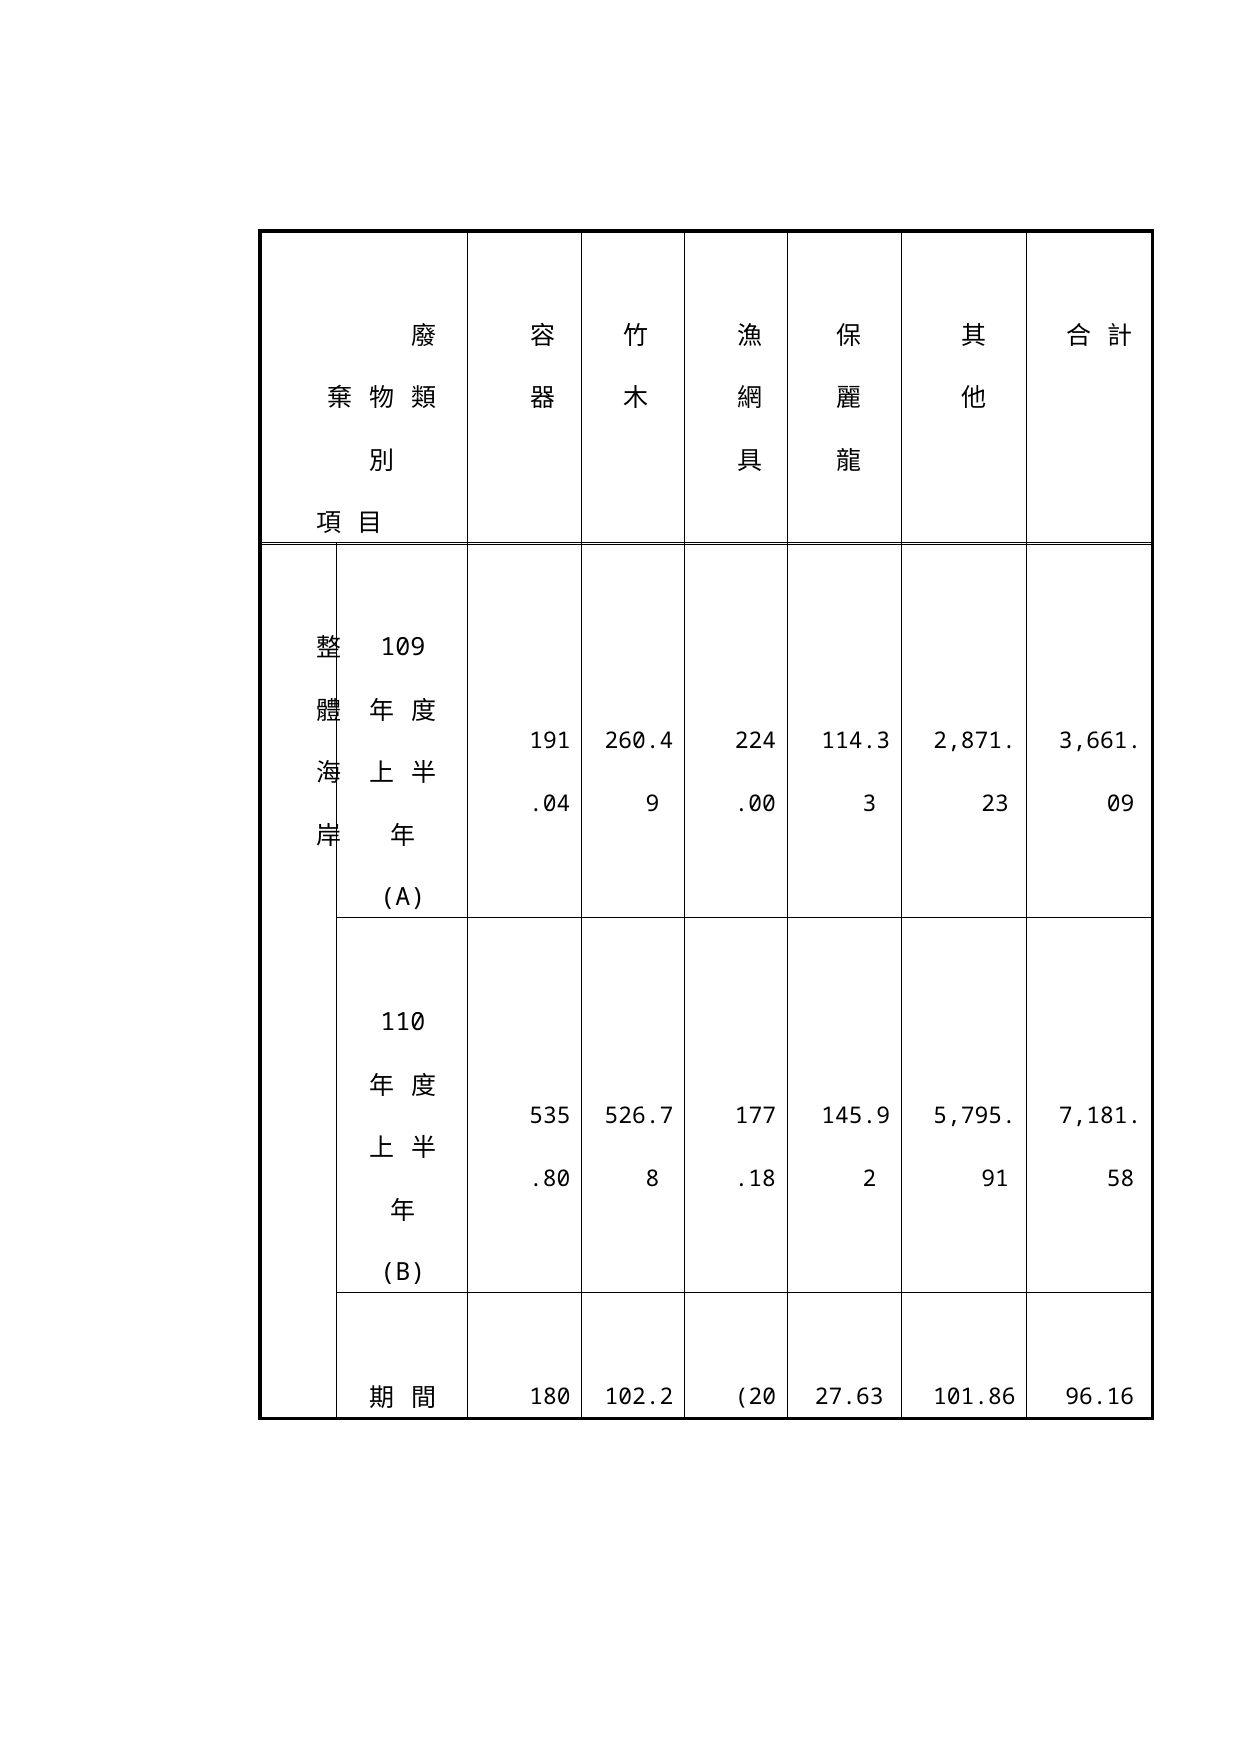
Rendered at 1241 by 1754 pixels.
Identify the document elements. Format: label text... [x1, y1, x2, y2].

table_cell 5,795.91 [902, 918, 1026, 1292]
table_cell 145.92 [788, 918, 901, 1292]
table_cell 整體海岸 [262, 545, 336, 1417]
table_cell 177.18 [685, 918, 787, 1292]
table_header 漁網具 [685, 233, 787, 542]
table_header 其他 [902, 233, 1026, 542]
table_cell 96.16 [1027, 1293, 1151, 1417]
table_header 竹木 [582, 233, 684, 542]
table_header 保麗龍 [788, 233, 901, 542]
table_cell 2,871.23 [902, 545, 1026, 917]
table_cell 191.04 [468, 545, 581, 917]
table_cell 110年度 上半年 (B) [337, 918, 467, 1292]
table_cell 224.00 [685, 545, 787, 917]
table_cell 114.33 [788, 545, 901, 917]
table_cell (20 [685, 1293, 787, 1417]
table_header 合計 [1027, 233, 1151, 542]
table_cell 260.49 [582, 545, 684, 917]
table_cell 101.86 [902, 1293, 1026, 1417]
table_cell 3,661.09 [1027, 545, 1151, 917]
table_cell 535.80 [468, 918, 581, 1292]
table_cell 109年度 上半年 (A) [337, 545, 467, 917]
table_cell 期間 [337, 1293, 467, 1417]
table_header 容器 [468, 233, 581, 542]
table_cell 180 [468, 1293, 581, 1417]
table_cell 102.2 [582, 1293, 684, 1417]
table_header 廢棄物類別 項目 [262, 233, 467, 542]
table_cell 526.78 [582, 918, 684, 1292]
table_cell 27.63 [788, 1293, 901, 1417]
table_cell 7,181.58 [1027, 918, 1151, 1292]
